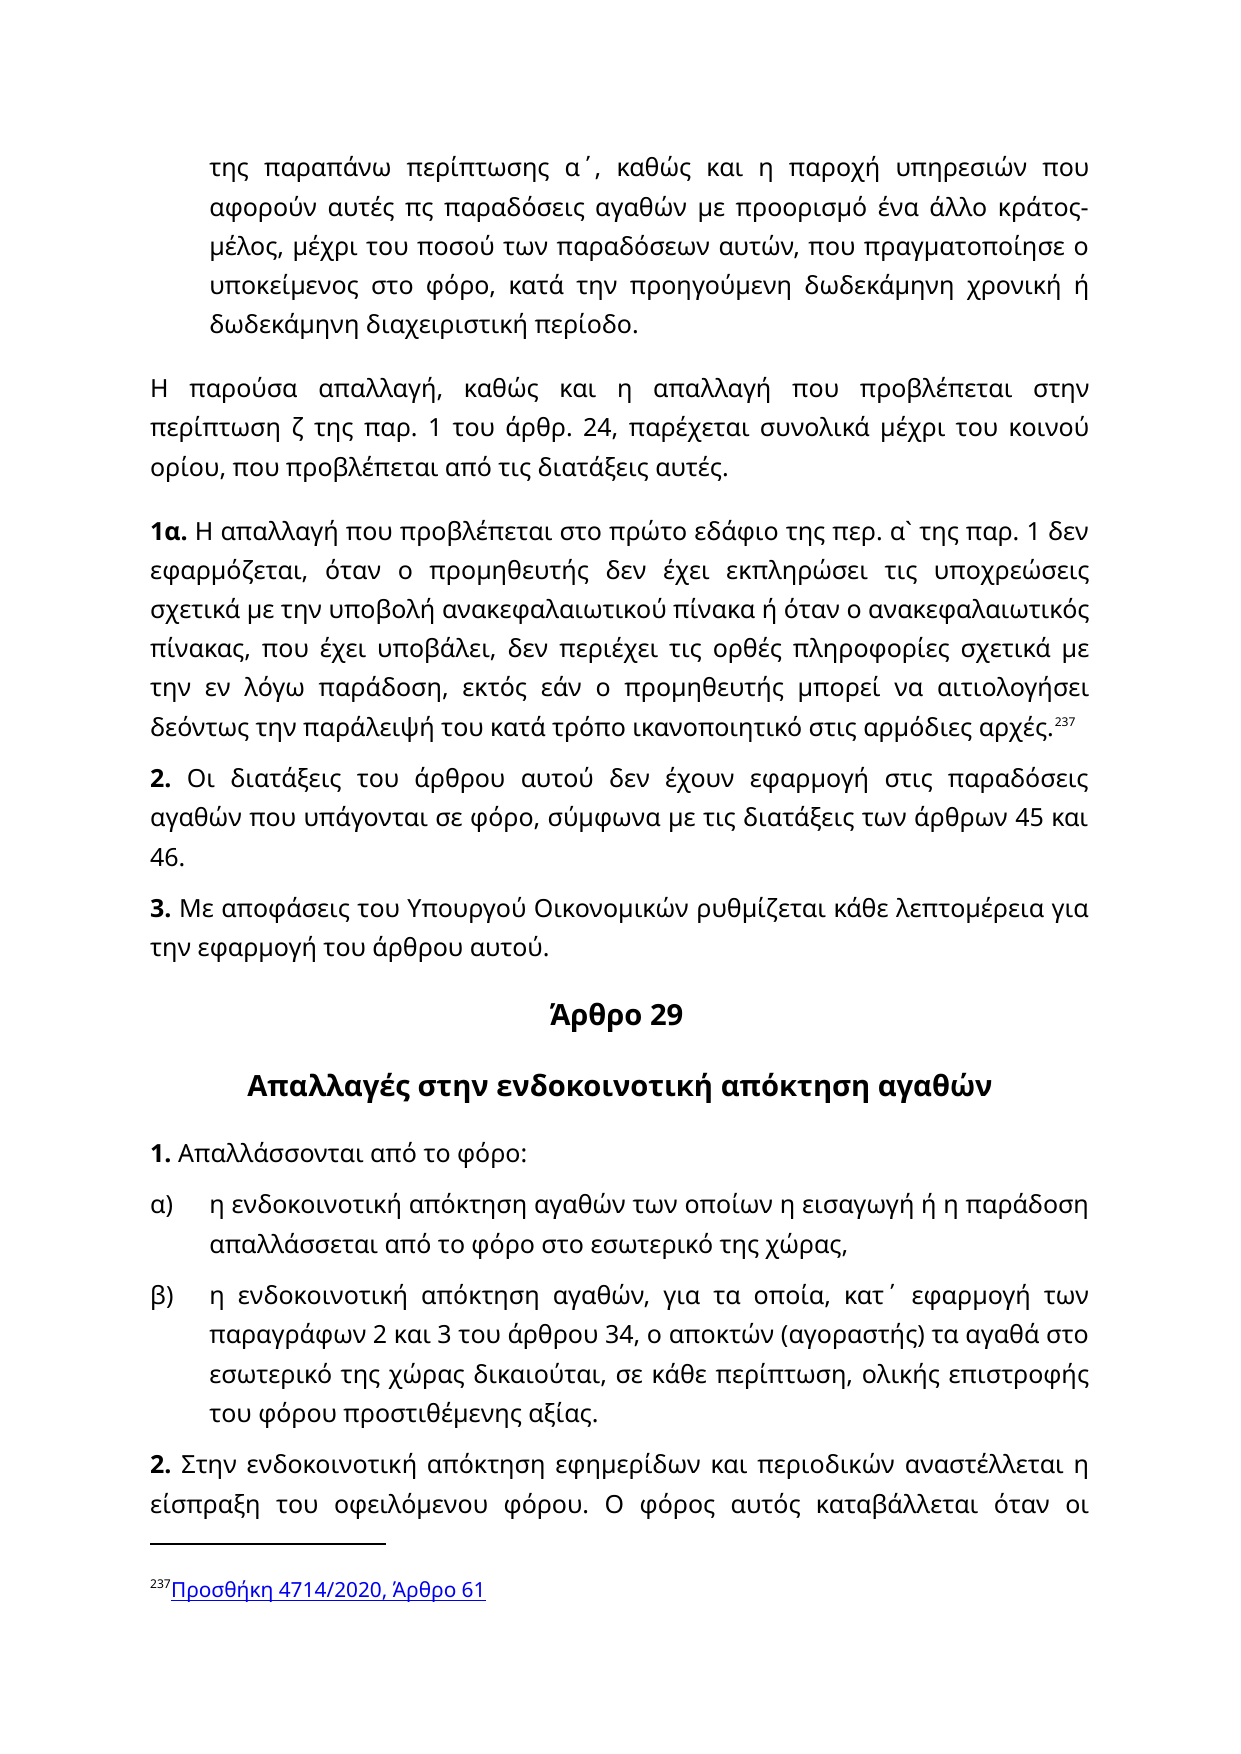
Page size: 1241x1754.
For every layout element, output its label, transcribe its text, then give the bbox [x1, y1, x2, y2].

subtitle Απαλλαγές στην ενδοκοινοτική απόκτηση αγαθών [150, 1065, 1090, 1104]
text 3. Με αποφάσεις του Υπουργού Οικονομικών ρυθμίζεται κάθε λεπτομέρεια για την εφαρμογή του άρθρου αυτού. [150, 891, 1090, 964]
list β) η ενδοκοινοτική απόκτηση αγαθών, για τα οποία, κατ΄ εφαρμογή των παραγράφων 2 και 3 του άρθρου 34, ο αποκτών (αγοραστής) τα αγαθά στο εσωτερικό της χώρας δικαιούται, σε κάθε περίπτωση, ολικής επιστροφής του φόρου προστιθέμενης αξίας. [150, 1278, 1090, 1429]
text Η παρούσα απαλλαγή, καθώς και η απαλλαγή που προβλέπεται στην περίπτωση ζ της παρ. 1 του άρθρ. 24, παρέχεται συνολικά μέχρι του κοινού ορίου, που προβλέπεται από τις διατάξεις αυτές. [150, 371, 1090, 483]
text 2. Οι διατάξεις του άρθρου αυτού δεν έχουν εφαρμογή στις παραδόσεις αγαθών που υπάγονται σε φόρο, σύμφωνα με τις διατάξεις των άρθρων 45 και 46. [150, 761, 1090, 873]
list της παραπάνω περίπτωσης α΄, καθώς και η παροχή υπηρεσιών που αφορούν αυτές πς παραδόσεις αγαθών με προορισμό ένα άλλο κράτος-μέλος, μέχρι του ποσού των παραδόσεων αυτών, που πραγματοποίησε ο υποκείμενος στο φόρο, κατά την προηγούμενη δωδεκάμηνη χρονική ή δωδεκάμηνη διαχειριστική περίοδο. [150, 150, 1090, 341]
text 1. Απαλλάσσονται από το φόρο: [150, 1135, 1090, 1169]
list α) η ενδοκοινοτική απόκτηση αγαθών των οποίων η εισαγωγή ή η παράδοση απαλλάσσεται από το φόρο στο εσωτερικό της χώρας, [150, 1187, 1090, 1260]
subtitle Άρθρο 29 [150, 994, 1090, 1034]
text Προσθήκη 4714/2020, Άρθρο 61 [150, 1576, 1090, 1604]
text 2. Στην ενδοκοινοτική απόκτηση εφημερίδων και περιοδικών αναστέλλεται η είσπραξη του οφειλόμενου φόρου. Ο φόρος αυτός καταβάλλεται όταν οι [150, 1447, 1090, 1520]
text 1α. Η απαλλαγή που προβλέπεται στο πρώτο εδάφιο της περ. α` της παρ. 1 δεν εφαρμόζεται, όταν ο προμηθευτής δεν έχει εκπληρώσει τις υποχρεώσεις σχετικά με την υποβολή ανακεφαλαιωτικού πίνακα ή όταν ο ανακεφαλαιωτικός πίνακας, που έχει υποβάλει, δεν περιέχει τις ορθές πληροφορίες σχετικά με την εν λόγω παράδοση, εκτός εάν ο προμηθευτής μπορεί να αιτιολογήσει δεόντως την παράλειψή του κατά τρόπο ικανοποιητικό στις αρμόδιες αρχές. [150, 513, 1090, 743]
